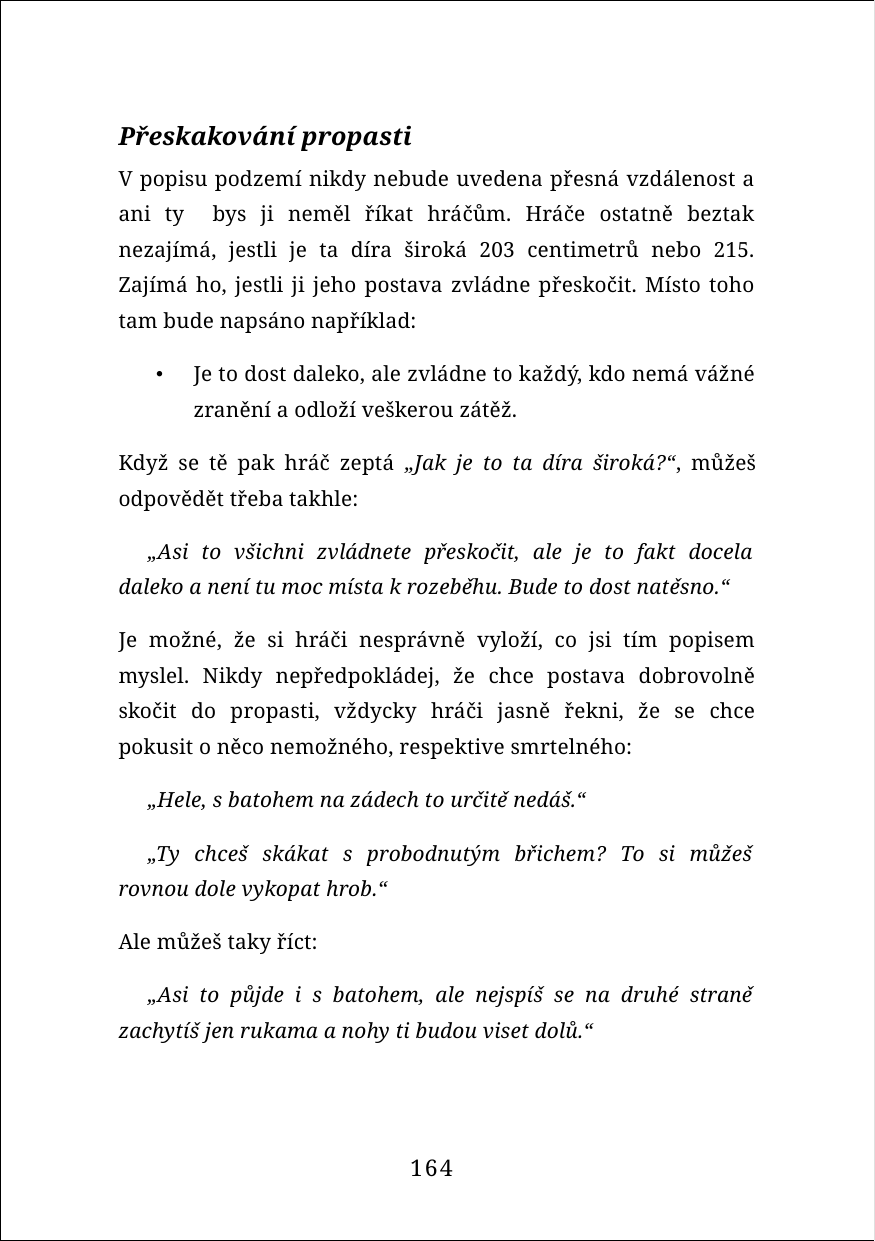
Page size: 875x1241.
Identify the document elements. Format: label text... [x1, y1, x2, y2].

text „Ty chceš skákat s probodnutým břichem? To si můžeš rovnou dole vykopat hrob.“ [118, 839, 756, 903]
text „Hele, s batohem na zádech to určitě nedáš.“ [118, 785, 756, 814]
text Je možné, že si hráči nesprávně vyloží, co jsi tím popisem myslel. Nikdy nepředpokládej, že chce postava dobrovolně skočit do propasti, vždycky hráči jasně řekni, že se chce pokusit o něco nemožného, respektive smrtelného: [118, 626, 756, 761]
text Ale můžeš taky říct: [118, 927, 756, 956]
text V popisu podzemí nikdy nebude uvedena přesná vzdálenost a ani ty bys ji neměl říkat hráčům. Hráče ostatně beztak nezajímá, jestli je ta díra široká 203 centimetrů nebo 215. Zajímá ho, jestli ji jeho postava zvládne přeskočit. Místo toho tam bude napsáno například: [118, 164, 756, 334]
subtitle Přeskakování propasti [118, 118, 756, 152]
text „Asi to půjde i s batohem, ale nejspíš se na druhé straně zachytíš jen rukama a nohy ti budou viset dolů.“ [118, 981, 756, 1044]
list Je to dost daleko, ale zvládne to každý, kdo nemá vážné zranění a odloží veškerou zátěž. [156, 359, 756, 423]
text Když se tě pak hráč zeptá „Jak je to ta díra široká?“, můžeš odpovědět třeba takhle: [118, 448, 756, 512]
text „Asi to všichni zvládnete přeskočit, ale je to fakt docela daleko a není tu moc místa k rozeběhu. Bude to dost natěsno.“ [118, 537, 756, 601]
